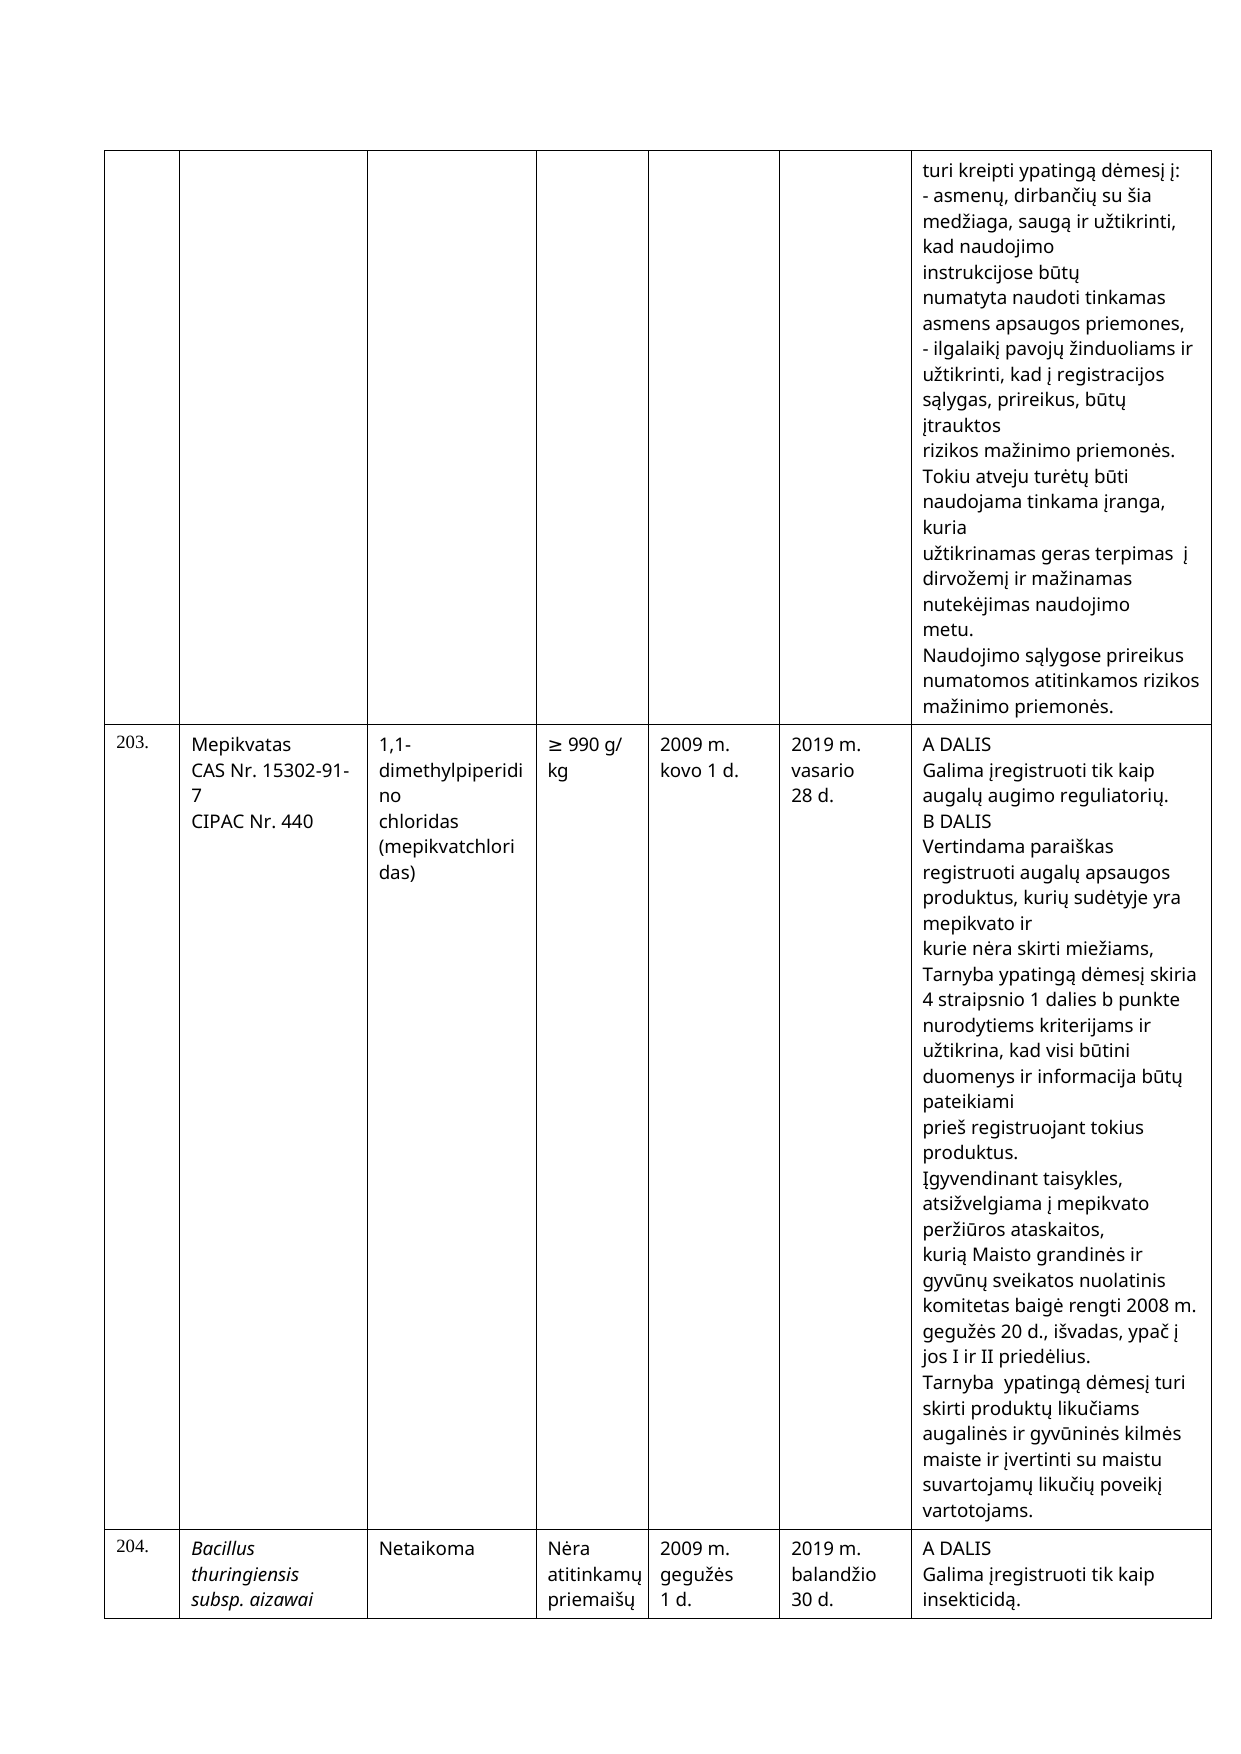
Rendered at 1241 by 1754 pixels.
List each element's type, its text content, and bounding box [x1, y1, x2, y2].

table_cell 1,1-dimethylpiperidino chloridas (mepikvatchloridas) [368, 725, 536, 1528]
table_cell 204. [105, 1530, 179, 1618]
table_cell [780, 151, 911, 724]
table_cell A DALIS Galima įregistruoti tik kaip augalų augimo reguliatorių. B DALIS Vertindama paraiškas registruoti augalų apsaugos produktus, kurių sudėtyje yra mepikvato ir kurie nėra skirti miežiams, Tarnyba ypatingą dėmesį skiria 4 straipsnio 1 dalies b punkte nurodytiems kriterijams ir užtikrina, kad visi būtini duomenys ir informacija būtų pateikiami prieš registruojant tokius produktus. Įgyvendinant taisykles, atsižvelgiama į mepikvato peržiūros ataskaitos, kurią Maisto grandinės ir gyvūnų sveikatos nuolatinis komitetas baigė rengti 2008 m. gegužės 20 d., išvadas, ypač į jos I ir II priedėlius. Tarnyba ypatingą dėmesį turi skirti produktų likučiams augalinės ir gyvūninės kilmės maiste ir įvertinti su maistu suvartojamų likučių poveikį vartotojams. [912, 725, 1211, 1528]
table_cell 2019 m. vasario 28 d. [780, 725, 911, 1528]
table_cell ≥ 990 g/kg [537, 725, 648, 1528]
table_cell [105, 151, 179, 724]
table_cell Nėra atitinkamų priemaišų [537, 1530, 648, 1618]
table_cell [649, 151, 779, 724]
table_cell [537, 151, 648, 724]
table_cell Mepikvatas CAS Nr. 15302-91-7 CIPAC Nr. 440 [180, 725, 367, 1528]
table_cell [180, 151, 367, 724]
table_cell 2009 m. kovo 1 d. [649, 725, 779, 1528]
table_cell Netaikoma [368, 1530, 536, 1618]
table_cell 2009 m. gegužės 1 d. [649, 1530, 779, 1618]
table_cell [368, 151, 536, 724]
table_cell 203. [105, 725, 179, 1528]
table_cell Bacillus thuringiensis subsp. aizawai [180, 1530, 367, 1618]
table_cell A DALIS Galima įregistruoti tik kaip insekticidą. [912, 1530, 1211, 1618]
table_cell 2019 m. balandžio 30 d. [780, 1530, 911, 1618]
table_cell turi kreipti ypatingą dėmesį į: - asmenų, dirbančių su šia medžiaga, saugą ir užtikrinti, kad naudojimo instrukcijose būtų numatyta naudoti tinkamas asmens apsaugos priemones, - ilgalaikį pavojų žinduoliams ir užtikrinti, kad į registracijos sąlygas, prireikus, būtų įtrauktos rizikos mažinimo priemonės. Tokiu atveju turėtų būti naudojama tinkama įranga, kuria užtikrinamas geras terpimas į dirvožemį ir mažinamas nutekėjimas naudojimo metu. Naudojimo sąlygose prireikus numatomos atitinkamos rizikos mažinimo priemonės. [912, 151, 1211, 724]
